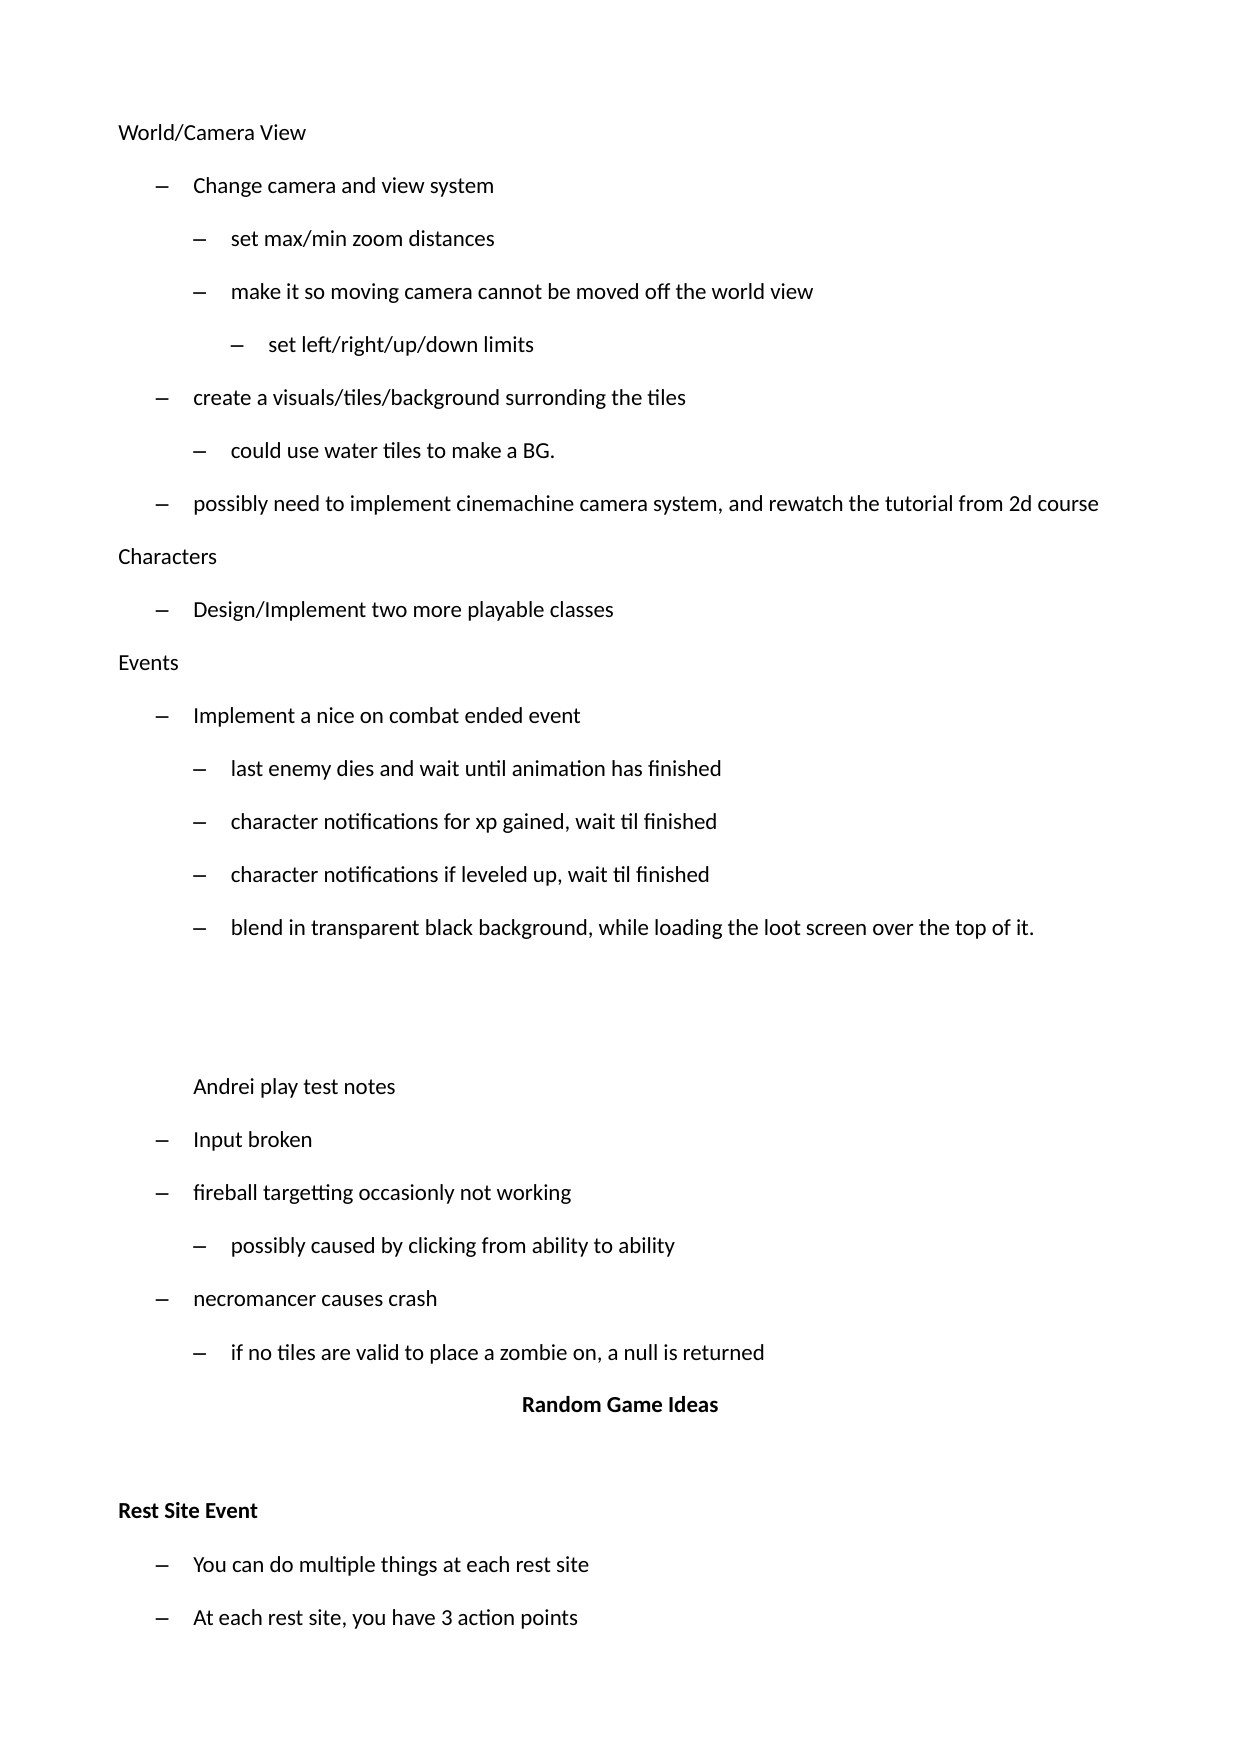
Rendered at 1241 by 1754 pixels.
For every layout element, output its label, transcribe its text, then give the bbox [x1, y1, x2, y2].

list set max/min zoom distances [193, 224, 1122, 252]
list possibly need to implement cinemachine camera system, and rewatch the tutorial from 2d course [156, 489, 1122, 517]
list Change camera and view system [156, 171, 1122, 199]
text Rest Site Event [118, 1497, 1122, 1525]
list character notifications if leveled up, wait til finished [193, 860, 1122, 888]
list fireball targetting occasionly not working [156, 1178, 1122, 1207]
list Andrei play test notes [156, 1072, 1122, 1101]
list Input broken [156, 1126, 1122, 1153]
text Characters [118, 542, 1122, 570]
list last enemy dies and wait until animation has finished [193, 754, 1122, 782]
list Design/Implement two more playable classes [156, 595, 1122, 623]
list possibly caused by clicking from ability to ability [193, 1232, 1122, 1259]
text Events [118, 648, 1122, 676]
list necromancer causes crash [156, 1284, 1122, 1313]
list if no tiles are valid to place a zombie on, a null is returned [193, 1338, 1122, 1366]
list make it so moving camera cannot be moved off the world view [193, 277, 1122, 305]
list create a visuals/tiles/background surronding the tiles [156, 383, 1122, 411]
list set left/right/up/down limits [231, 330, 1122, 358]
list could use water tiles to make a BG. [193, 436, 1122, 464]
list blend in transparent black background, while loading the loot screen over the top of it. [193, 913, 1122, 941]
list At each rest site, you have 3 action points [156, 1603, 1122, 1631]
list Implement a nice on combat ended event [156, 701, 1122, 729]
list character notifications for xp gained, wait til finished [193, 807, 1122, 835]
text Random Game Ideas [118, 1391, 1122, 1419]
list You can do multiple things at each rest site [156, 1550, 1122, 1578]
text World/Camera View [118, 118, 1122, 146]
